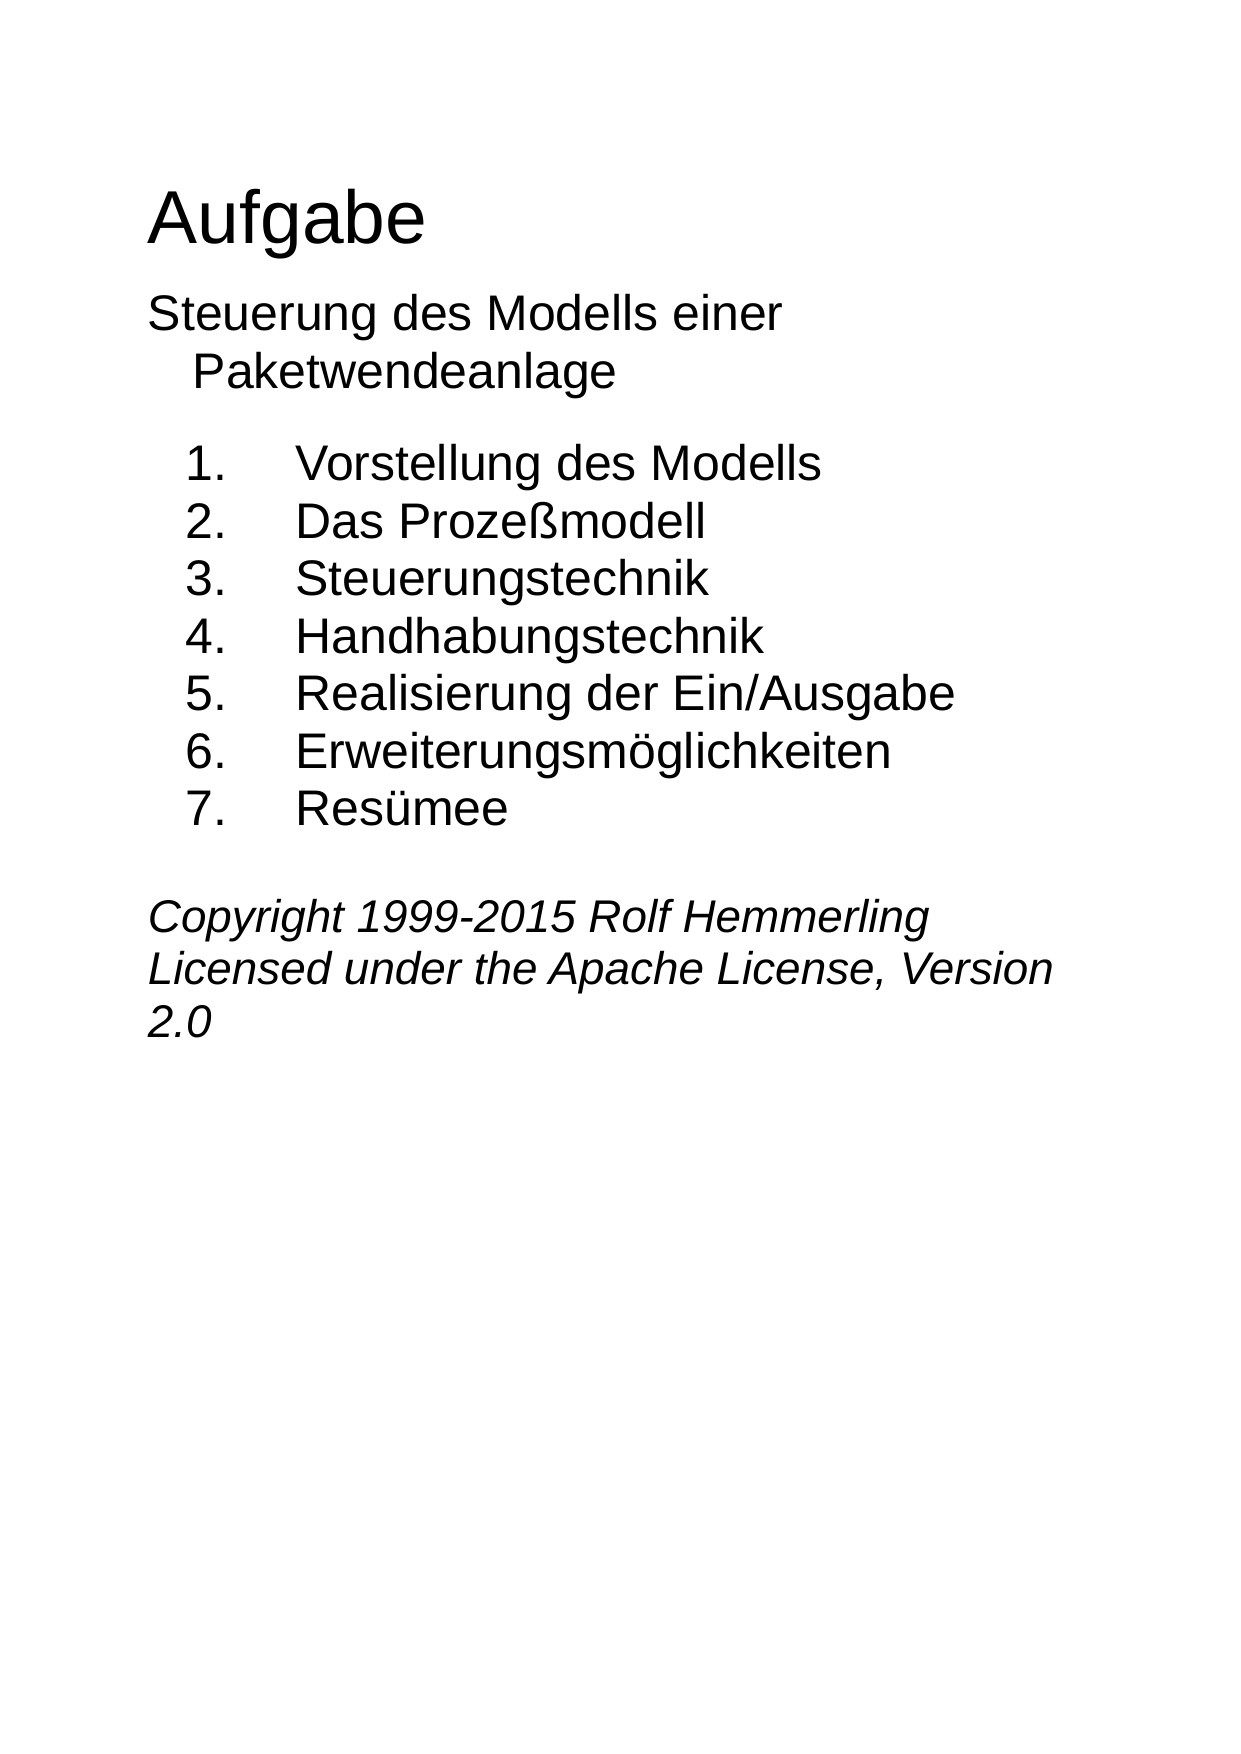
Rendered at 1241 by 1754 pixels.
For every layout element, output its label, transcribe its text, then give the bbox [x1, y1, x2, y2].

list Resümee [185, 779, 1093, 836]
list Handhabungstechnik [185, 606, 1093, 664]
list Realisierung der Ein/Ausgabe [185, 664, 1093, 721]
text Copyright 1999-2015 Rolf Hemmerling [148, 889, 1093, 942]
text Licensed under the Apache License, Version 2.0 [148, 942, 1093, 1047]
list Erweiterungsmöglichkeiten [185, 721, 1093, 779]
list Steuerungstechnik [185, 549, 1093, 606]
subtitle Steuerung des Modells einer Paketwendeanlage [148, 284, 1093, 399]
list Das Prozeßmodell [185, 491, 1093, 549]
list Vorstellung des Modells [185, 434, 1093, 491]
subtitle Aufgabe [148, 173, 1093, 259]
